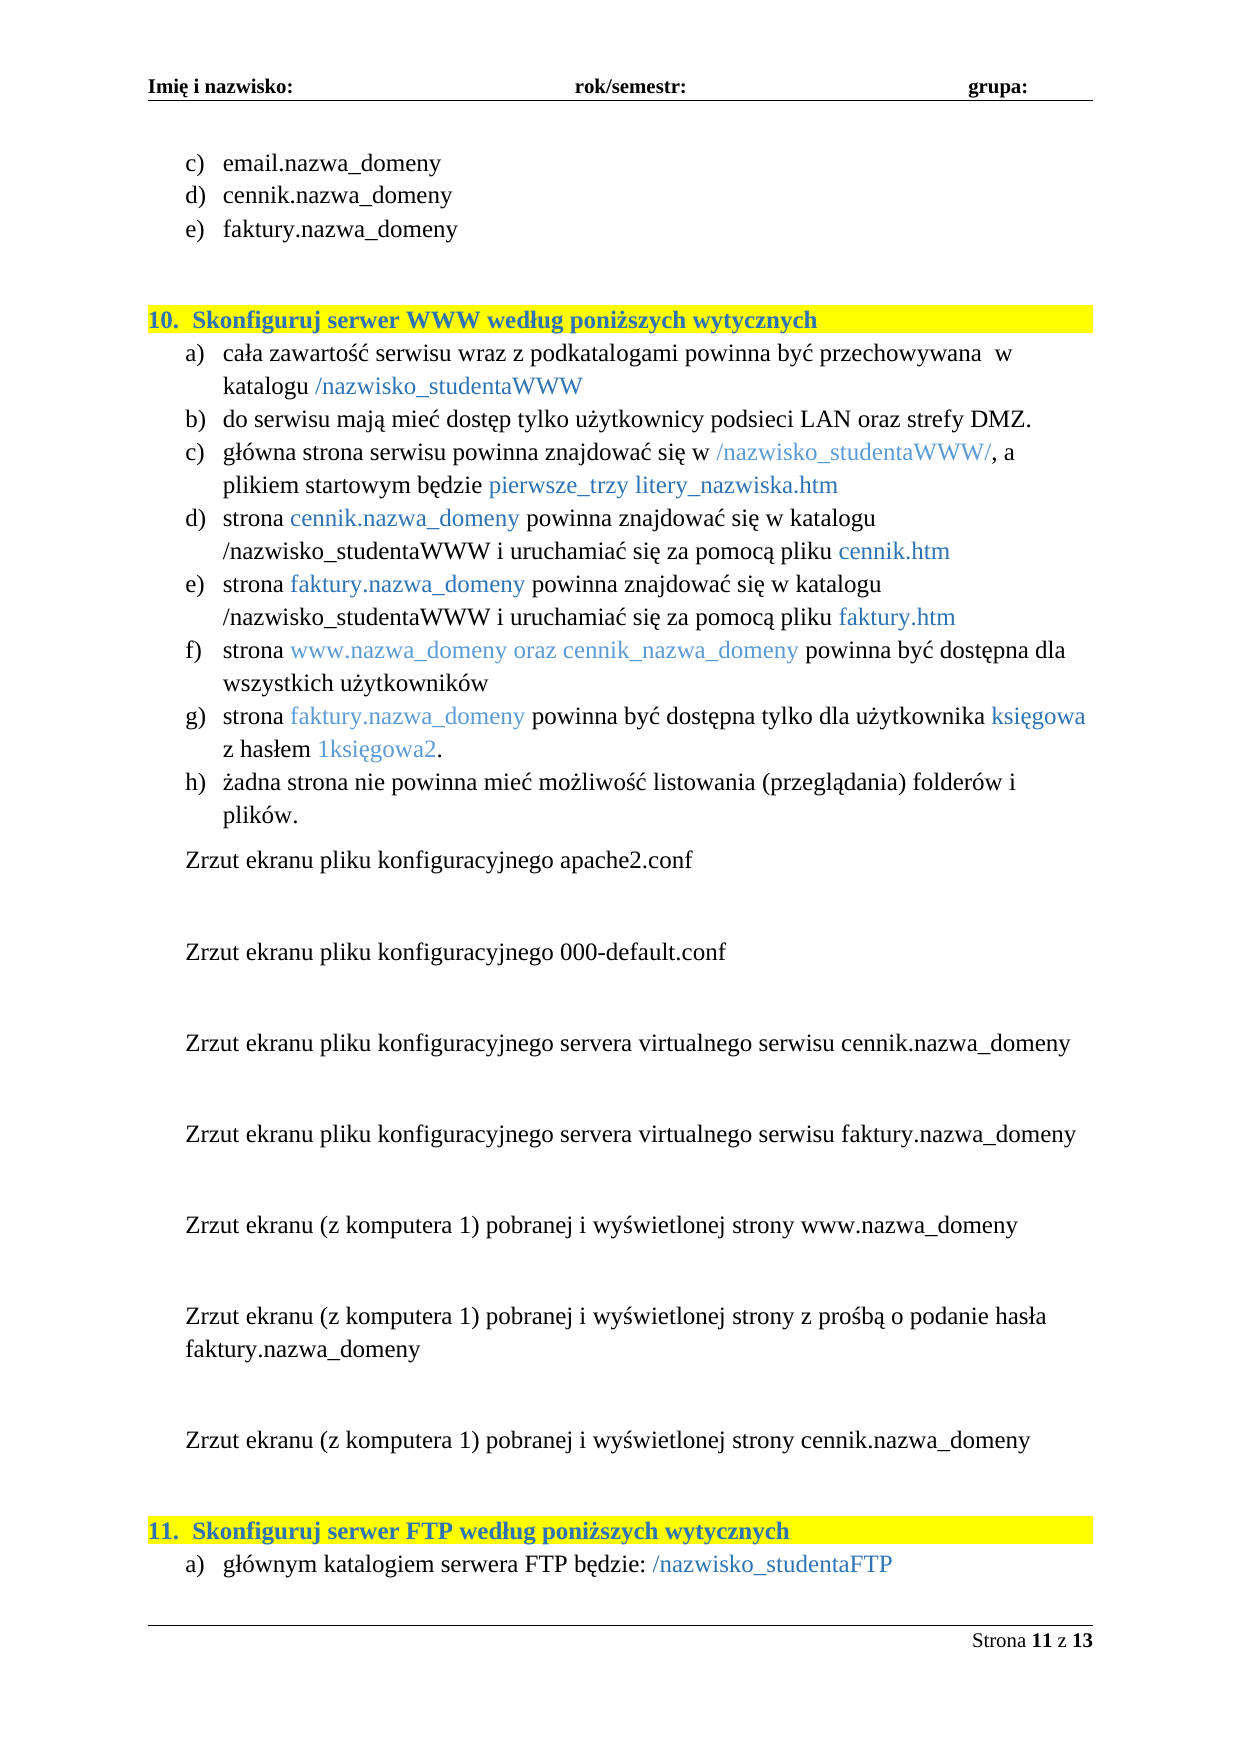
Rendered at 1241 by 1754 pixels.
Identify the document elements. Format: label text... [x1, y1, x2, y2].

list strona www.nazwa_domeny oraz cennik_nazwa_domeny powinna być dostępna dla wszystkich użytkowników [185, 635, 1093, 697]
text Zrzut ekranu (z komputera 1) pobranej i wyświetlonej strony z prośbą o podanie hasła faktury.nazwa_domeny [185, 1301, 1093, 1362]
list strona faktury.nazwa_domeny powinna znajdować się w katalogu /nazwisko_studentaWWW i uruchamiać się za pomocą pliku faktury.htm [185, 569, 1093, 631]
list głównym katalogiem serwera FTP będzie: /nazwisko_studentaFTP [185, 1549, 1093, 1578]
list cała zawartość serwisu wraz z podkatalogami powinna być przechowywana w katalogu /nazwisko_studentaWWW [185, 338, 1093, 399]
text Zrzut ekranu (z komputera 1) pobranej i wyświetlonej strony cennik.nazwa_domeny [185, 1425, 1093, 1453]
list główna strona serwisu powinna znajdować się w /nazwisko_studentaWWW/, a plikiem startowym będzie pierwsze_trzy litery_nazwiska.htm [185, 437, 1093, 498]
text Zrzut ekranu pliku konfiguracyjnego 000-default.conf [185, 937, 1093, 965]
text Zrzut ekranu pliku konfiguracyjnego servera virtualnego serwisu faktury.nazwa_domeny [185, 1119, 1093, 1147]
list żadna strona nie powinna mieć możliwość listowania (przeglądania) folderów i plików. [185, 767, 1093, 829]
list Skonfiguruj serwer FTP według poniższych wytycznych [148, 1516, 1093, 1544]
text Zrzut ekranu (z komputera 1) pobranej i wyświetlonej strony www.nazwa_domeny [185, 1210, 1093, 1238]
list faktury.nazwa_domeny [185, 214, 1093, 242]
text Zrzut ekranu pliku konfiguracyjnego apache2.conf [185, 846, 1093, 874]
list Skonfiguruj serwer WWW według poniższych wytycznych [148, 305, 1093, 333]
list email.nazwa_domeny [185, 148, 1093, 176]
list cennik.nazwa_domeny [185, 181, 1093, 209]
list do serwisu mają mieć dostęp tylko użytkownicy podsieci LAN oraz strefy DMZ. [185, 404, 1093, 432]
list strona cennik.nazwa_domeny powinna znajdować się w katalogu /nazwisko_studentaWWW i uruchamiać się za pomocą pliku cennik.htm [185, 503, 1093, 564]
list strona faktury.nazwa_domeny powinna być dostępna tylko dla użytkownika księgowa z hasłem 1księgowa2. [185, 701, 1093, 763]
text Zrzut ekranu pliku konfiguracyjnego servera virtualnego serwisu cennik.nazwa_domeny [185, 1028, 1093, 1056]
